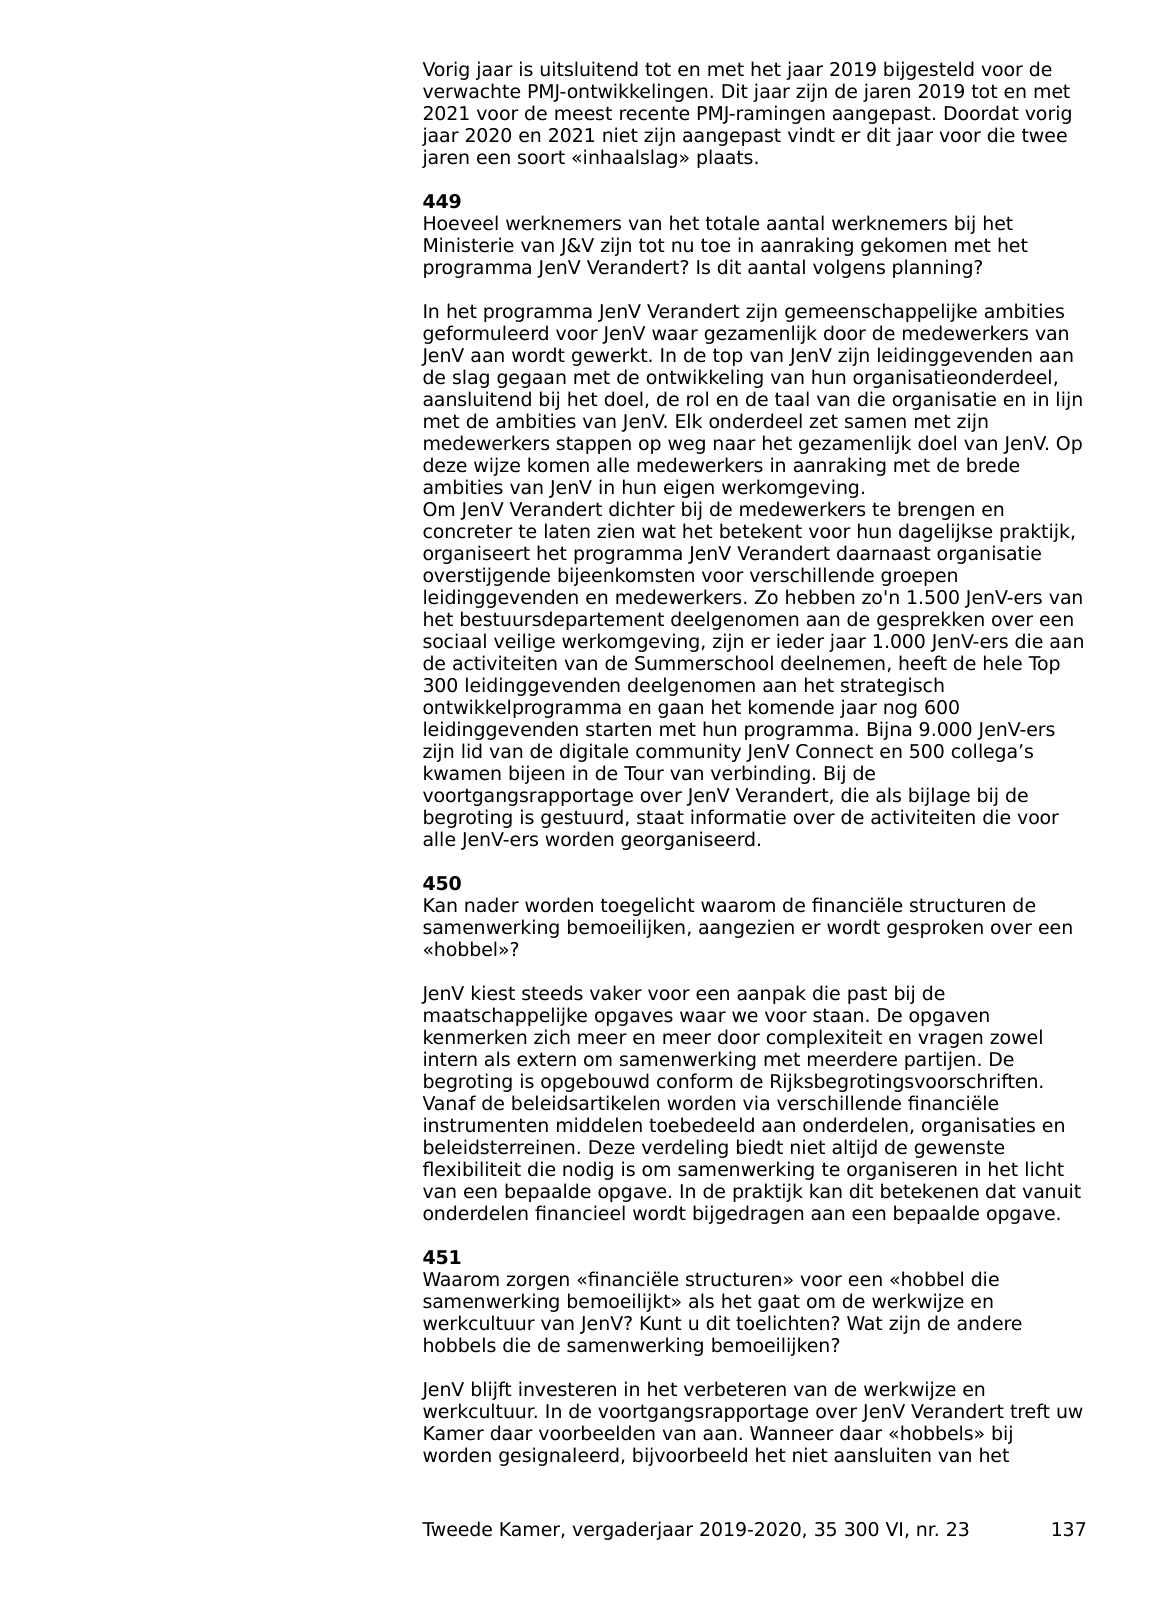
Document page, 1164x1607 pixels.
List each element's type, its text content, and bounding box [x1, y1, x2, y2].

text JenV kiest steeds vaker voor een aanpak die past bij de maatschappelijke opgaves waar we voor staan. De opgaven kenmerken zich meer en meer door complexiteit en vragen zowel intern als extern om samenwerking met meerdere partijen. De begroting is opgebouwd conform de Rijksbegrotingsvoorschriften. Vanaf de beleidsartikelen worden via verschillende financiële instrumenten middelen toebedeeld aan onderdelen, organisaties en beleidsterreinen. Deze verdeling biedt niet altijd de gewenste flexibiliteit die nodig is om samenwerking te organiseren in het licht van een bepaalde opgave. In de praktijk kan dit betekenen dat vanuit onderdelen financieel wordt bijgedragen aan een bepaalde opgave. [422, 983, 1087, 1225]
text Waarom zorgen «financiële structuren» voor een «hobbel die samenwerking bemoeilijkt» als het gaat om de werkwijze en werkcultuur van JenV? Kunt u dit toelichten? Wat zijn de andere hobbels die de samenwerking bemoeilijken? [422, 1269, 1087, 1357]
text Vorig jaar is uitsluitend tot en met het jaar 2019 bijgesteld voor de verwachte PMJ-ontwikkelingen. Dit jaar zijn de jaren 2019 tot en met 2021 voor de meest recente PMJ-ramingen aangepast. Doordat vorig jaar 2020 en 2021 niet zijn aangepast vindt er dit jaar voor die twee jaren een soort «inhaalslag» plaats. [422, 59, 1087, 169]
text Kan nader worden toegelicht waarom de financiële structuren de samenwerking bemoeilijken, aangezien er wordt gesproken over een «hobbel»? [422, 895, 1087, 961]
text 451 [422, 1247, 1087, 1269]
text JenV blijft investeren in het verbeteren van de werkwijze en werkcultuur. In de voortgangsrapportage over JenV Verandert treft uw Kamer daar voorbeelden van aan. Wanneer daar «hobbels» bij worden gesignaleerd, bijvoorbeeld het niet aansluiten van het [422, 1379, 1087, 1467]
text 449 [422, 191, 1087, 213]
text Hoeveel werknemers van het totale aantal werknemers bij het Ministerie van J&V zijn tot nu toe in aanraking gekomen met het programma JenV Verandert? Is dit aantal volgens planning? [422, 213, 1087, 279]
text 450 [422, 873, 1087, 895]
text Om JenV Verandert dichter bij de medewerkers te brengen en concreter te laten zien wat het betekent voor hun dagelijkse praktijk, organiseert het programma JenV Verandert daarnaast organisatie overstijgende bijeenkomsten voor verschillende groepen leidinggevenden en medewerkers. Zo hebben zo'n 1.500 JenV-ers van het bestuursdepartement deelgenomen aan de gesprekken over een sociaal veilige werkomgeving, zijn er ieder jaar 1.000 JenV-ers die aan de activiteiten van de Summerschool deelnemen, heeft de hele Top 300 leidinggevenden deelgenomen aan het strategisch ontwikkelprogramma en gaan het komende jaar nog 600 leidinggevenden starten met hun programma. Bijna 9.000 JenV-ers zijn lid van de digitale community JenV Connect en 500 collega’s kwamen bijeen in de Tour van verbinding. Bij de voortgangsrapportage over JenV Verandert, die als bijlage bij de begroting is gestuurd, staat informatie over de activiteiten die voor alle JenV-ers worden georganiseerd. [422, 499, 1087, 851]
text In het programma JenV Verandert zijn gemeenschappelijke ambities geformuleerd voor JenV waar gezamenlijk door de medewerkers van JenV aan wordt gewerkt. In de top van JenV zijn leidinggevenden aan de slag gegaan met de ontwikkeling van hun organisatieonderdeel, aansluitend bij het doel, de rol en de taal van die organisatie en in lijn met de ambities van JenV. Elk onderdeel zet samen met zijn medewerkers stappen op weg naar het gezamenlijk doel van JenV. Op deze wijze komen alle medewerkers in aanraking met de brede ambities van JenV in hun eigen werkomgeving. [422, 301, 1087, 499]
